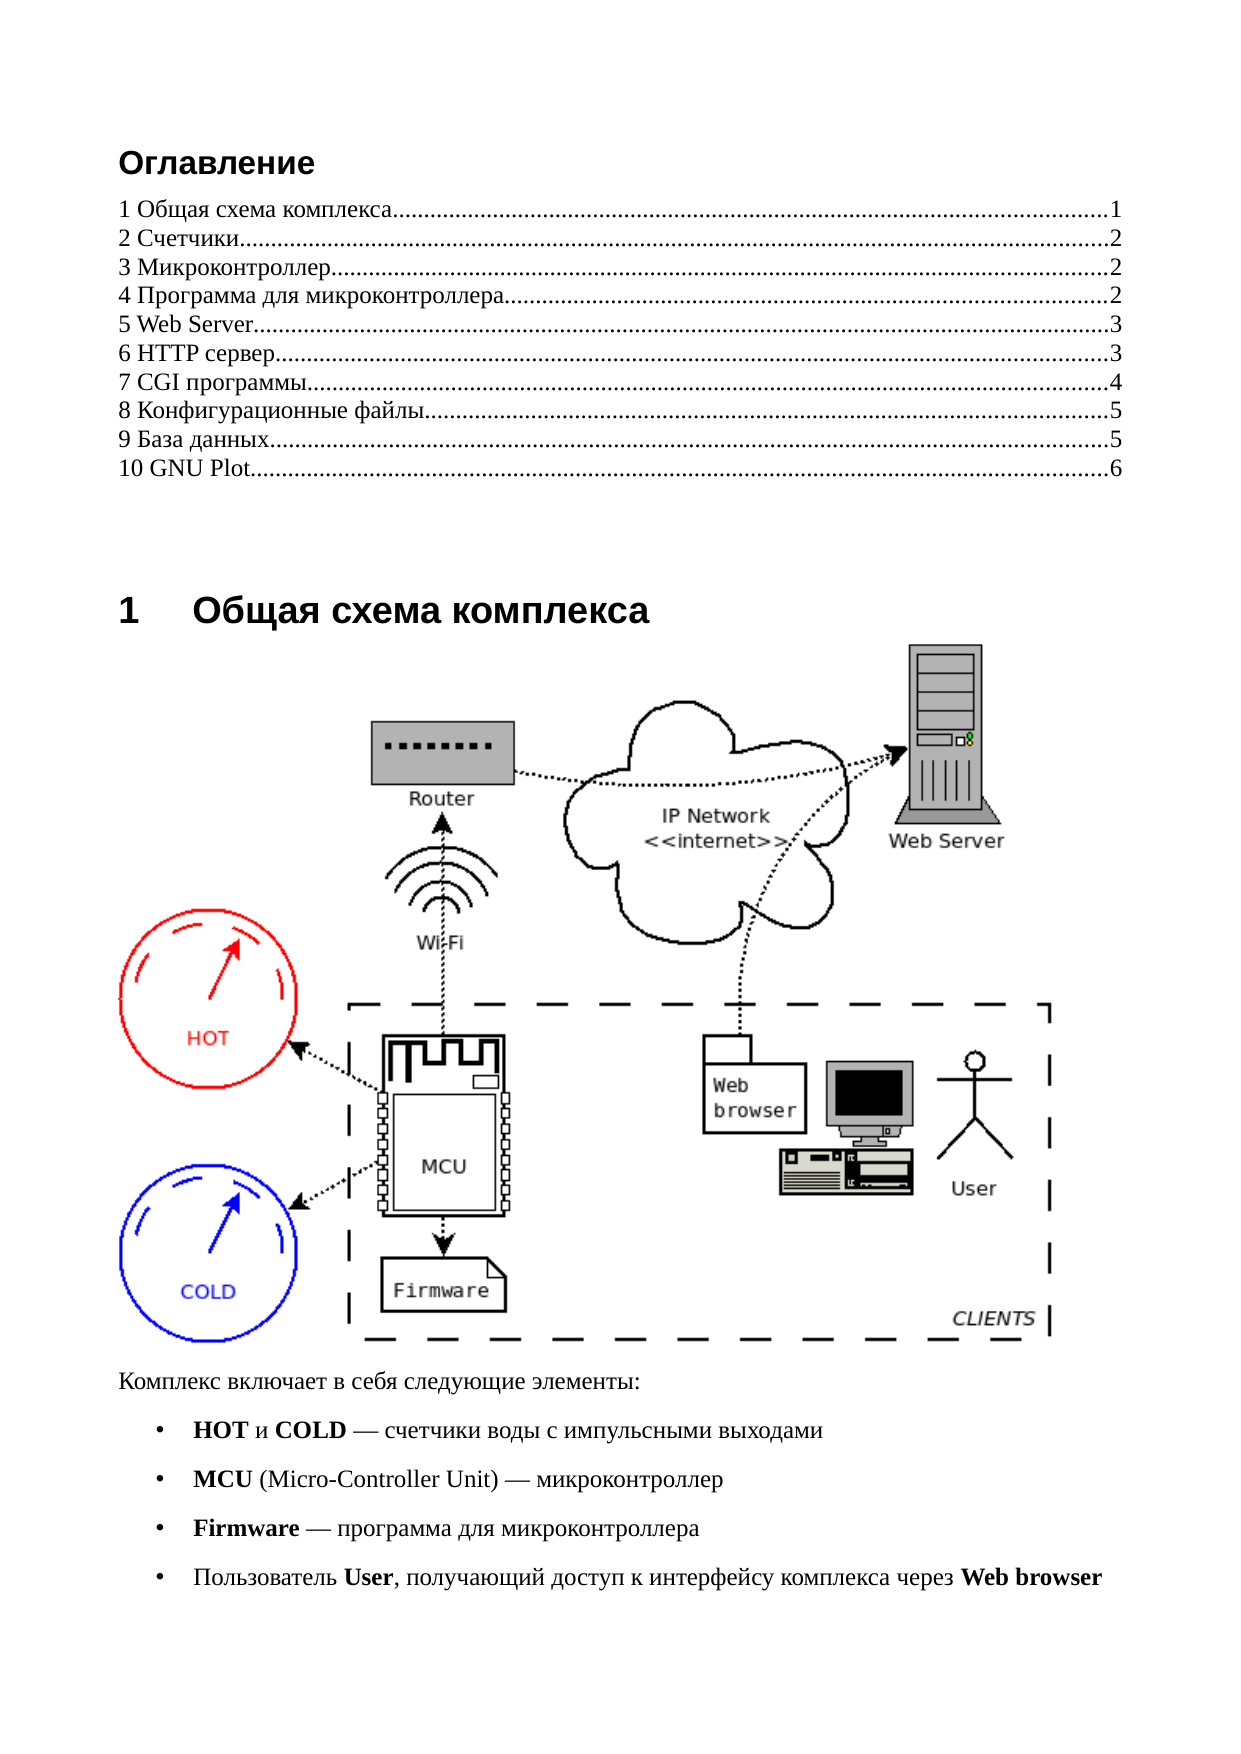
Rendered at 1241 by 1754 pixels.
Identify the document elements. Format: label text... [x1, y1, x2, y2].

text 5 Web Server 3 [118, 309, 1122, 338]
text 8 Конфигурационные файлы 5 [118, 395, 1122, 424]
list HOT и COLD — счетчики воды с импульсными выходами [156, 1415, 1122, 1443]
text Комплекс включает в себя следующие элементы: [118, 1366, 1122, 1394]
text 6 HTTP сервер 3 [118, 338, 1122, 367]
text 10 GNU Plot 6 [118, 453, 1122, 482]
picture [118, 643, 1053, 1346]
text 4 Программа для микроконтроллера 2 [118, 280, 1122, 309]
text 7 CGI программы 4 [118, 367, 1122, 395]
list Пользователь User, получающий доступ к интерфейсу комплекса через Web browser [156, 1562, 1122, 1591]
list MCU (Micro-Controller Unit) — микроконтроллер [156, 1464, 1122, 1493]
text 1 Общая схема комплекса 1 [118, 194, 1122, 223]
text 3 Микроконтроллер 2 [118, 252, 1122, 280]
text 2 Счетчики 2 [118, 223, 1122, 252]
text 9 База данных 5 [118, 424, 1122, 453]
list Firmware — программа для микроконтроллера [156, 1513, 1122, 1542]
subtitle Общая схема комплекса [118, 588, 1122, 631]
subtitle Оглавление [118, 143, 1122, 182]
